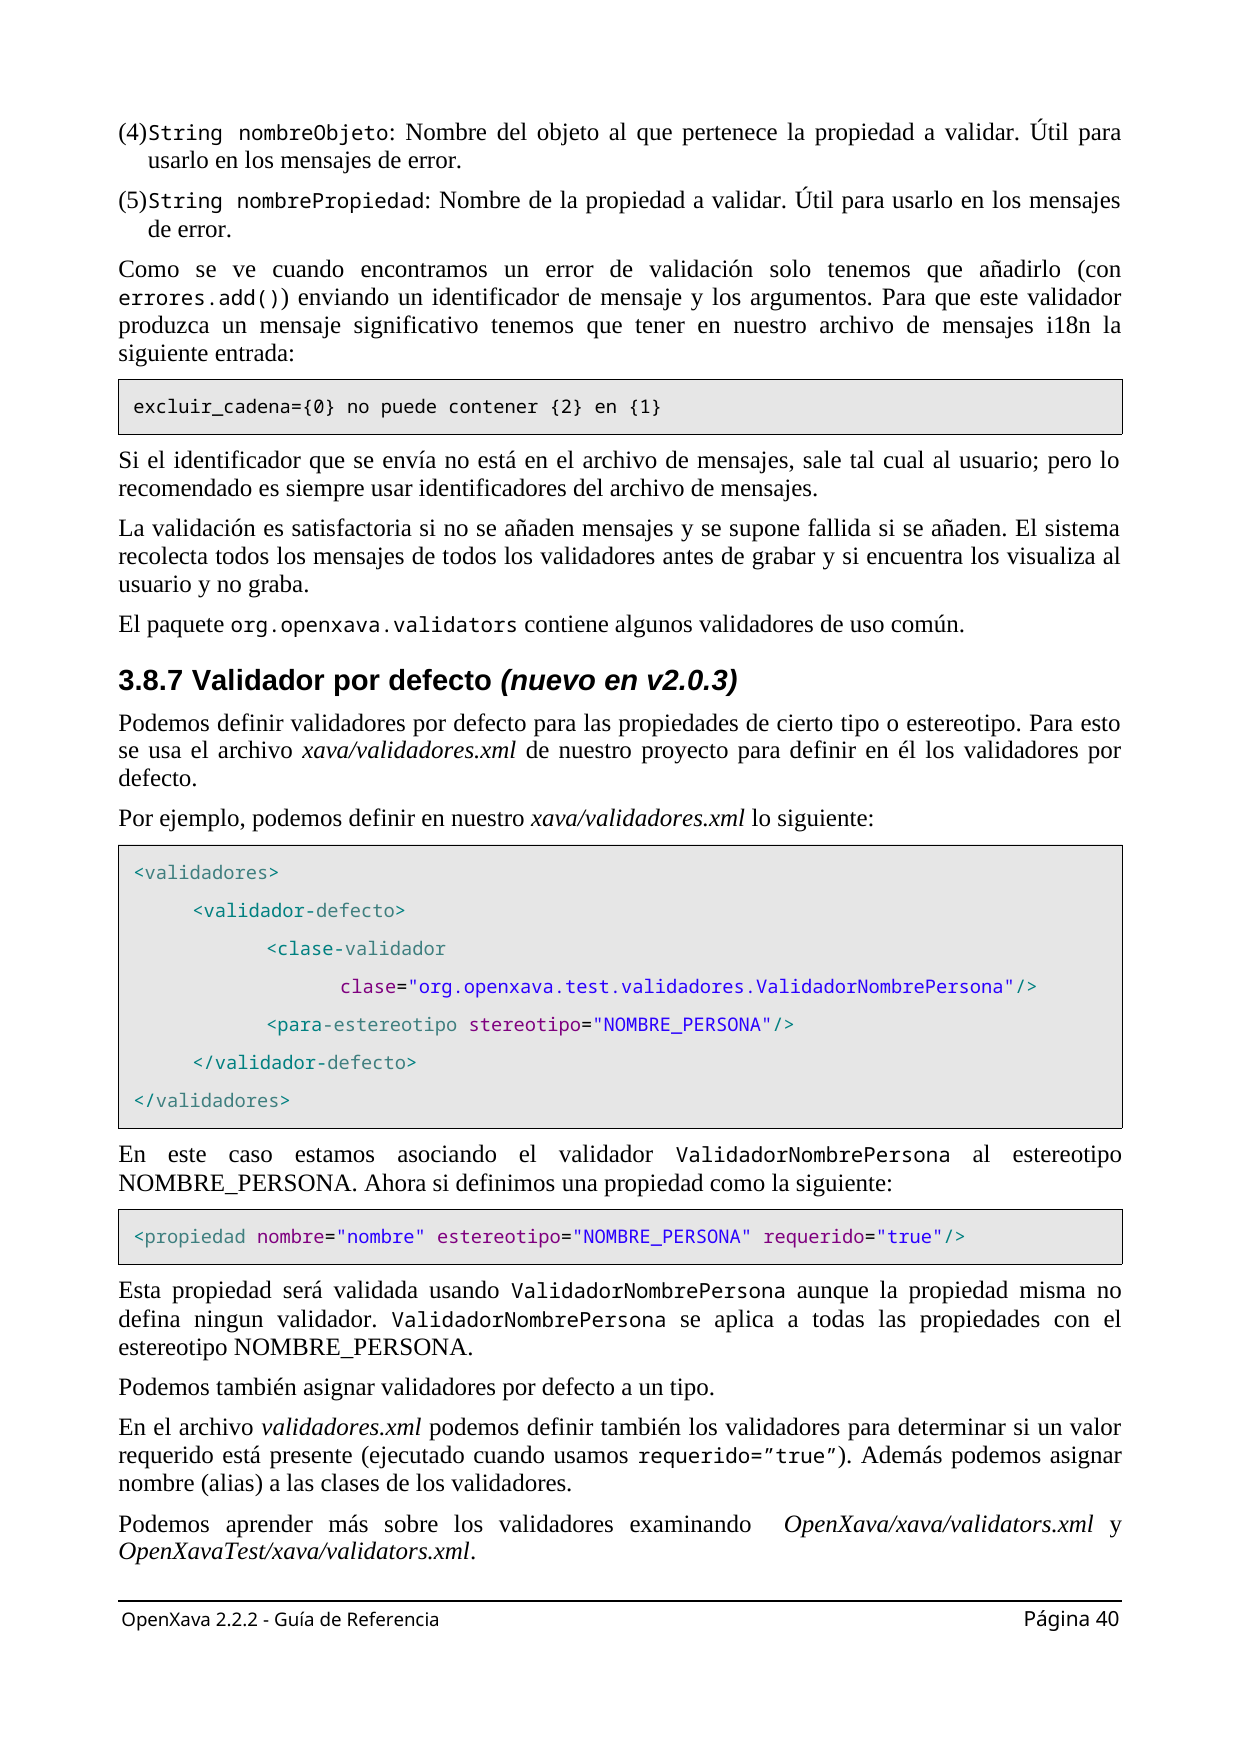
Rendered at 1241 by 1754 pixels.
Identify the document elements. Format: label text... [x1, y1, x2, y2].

text Podemos definir validadores por defecto para las propiedades de cierto tipo o estereotipo. Para esto se usa el archivo xava/validadores.xml de nuestro proyecto para definir en él los validadores por defecto. [118, 709, 1122, 792]
text En este caso estamos asociando el validador ValidadorNombrePersona al estereotipo NOMBRE_PERSONA. Ahora si definimos una propiedad como la siguiente: [118, 1140, 1122, 1196]
subtitle Validador por defecto (nuevo en v2.0.3) [118, 663, 1122, 696]
text </validador-defecto> [119, 1034, 1122, 1073]
list String nombrePropiedad: Nombre de la propiedad a validar. Útil para usarlo en los mensajes de error. [118, 187, 1122, 242]
text En el archivo validadores.xml podemos definir también los validadores para determinar si un valor requerido está presente (ejecutado cuando usamos requerido=”true”). Además podemos asignar nombre (alias) a las clases de los validadores. [118, 1413, 1122, 1497]
text <propiedad nombre="nombre" estereotipo="NOMBRE_PERSONA" requerido="true"/> [119, 1210, 1122, 1264]
text clase="org.openxava.test.validadores.ValidadorNombrePersona"/> [119, 958, 1122, 997]
text <para-estereotipo stereotipo="NOMBRE_PERSONA"/> [119, 997, 1122, 1034]
text <clase-validador [119, 921, 1122, 958]
text Podemos también asignar validadores por defecto a un tipo. [118, 1373, 1122, 1401]
text Por ejemplo, podemos definir en nuestro xava/validadores.xml lo siguiente: [118, 804, 1122, 832]
text <validadores> [119, 846, 1122, 882]
text </validadores> [119, 1073, 1122, 1128]
text <validador-defecto> [119, 882, 1122, 921]
text Si el identificador que se envía no está en el archivo de mensajes, sale tal cual al usuario; pero lo recomendado es siempre usar identificadores del archivo de mensajes. [118, 447, 1122, 502]
text Esta propiedad será validada usando ValidadorNombrePersona aunque la propiedad misma no defina ningun validador. ValidadorNombrePersona se aplica a todas las propiedades con el estereotipo NOMBRE_PERSONA. [118, 1277, 1122, 1361]
text excluir_cadena={0} no puede contener {2} en {1} [119, 380, 1122, 434]
text El paquete org.openxava.validators contiene algunos validadores de uso común. [118, 610, 1122, 638]
text Como se ve cuando encontramos un error de validación solo tenemos que añadirlo (con errores.add()) enviando un identificador de mensaje y los argumentos. Para que este validador produzca un mensaje significativo tenemos que tener en nuestro archivo de mensajes i18n la siguiente entrada: [118, 255, 1122, 366]
text La validación es satisfactoria si no se añaden mensajes y se supone fallida si se añaden. El sistema recolecta todos los mensajes de todos los validadores antes de grabar y si encuentra los visualiza al usuario y no graba. [118, 514, 1122, 598]
list String nombreObjeto: Nombre del objeto al que pertenece la propiedad a validar. Útil para usarlo en los mensajes de error. [118, 118, 1122, 174]
text Podemos aprender más sobre los validadores examinando OpenXava/xava/validators.xml y OpenXavaTest/xava/validators.xml. [118, 1510, 1122, 1565]
